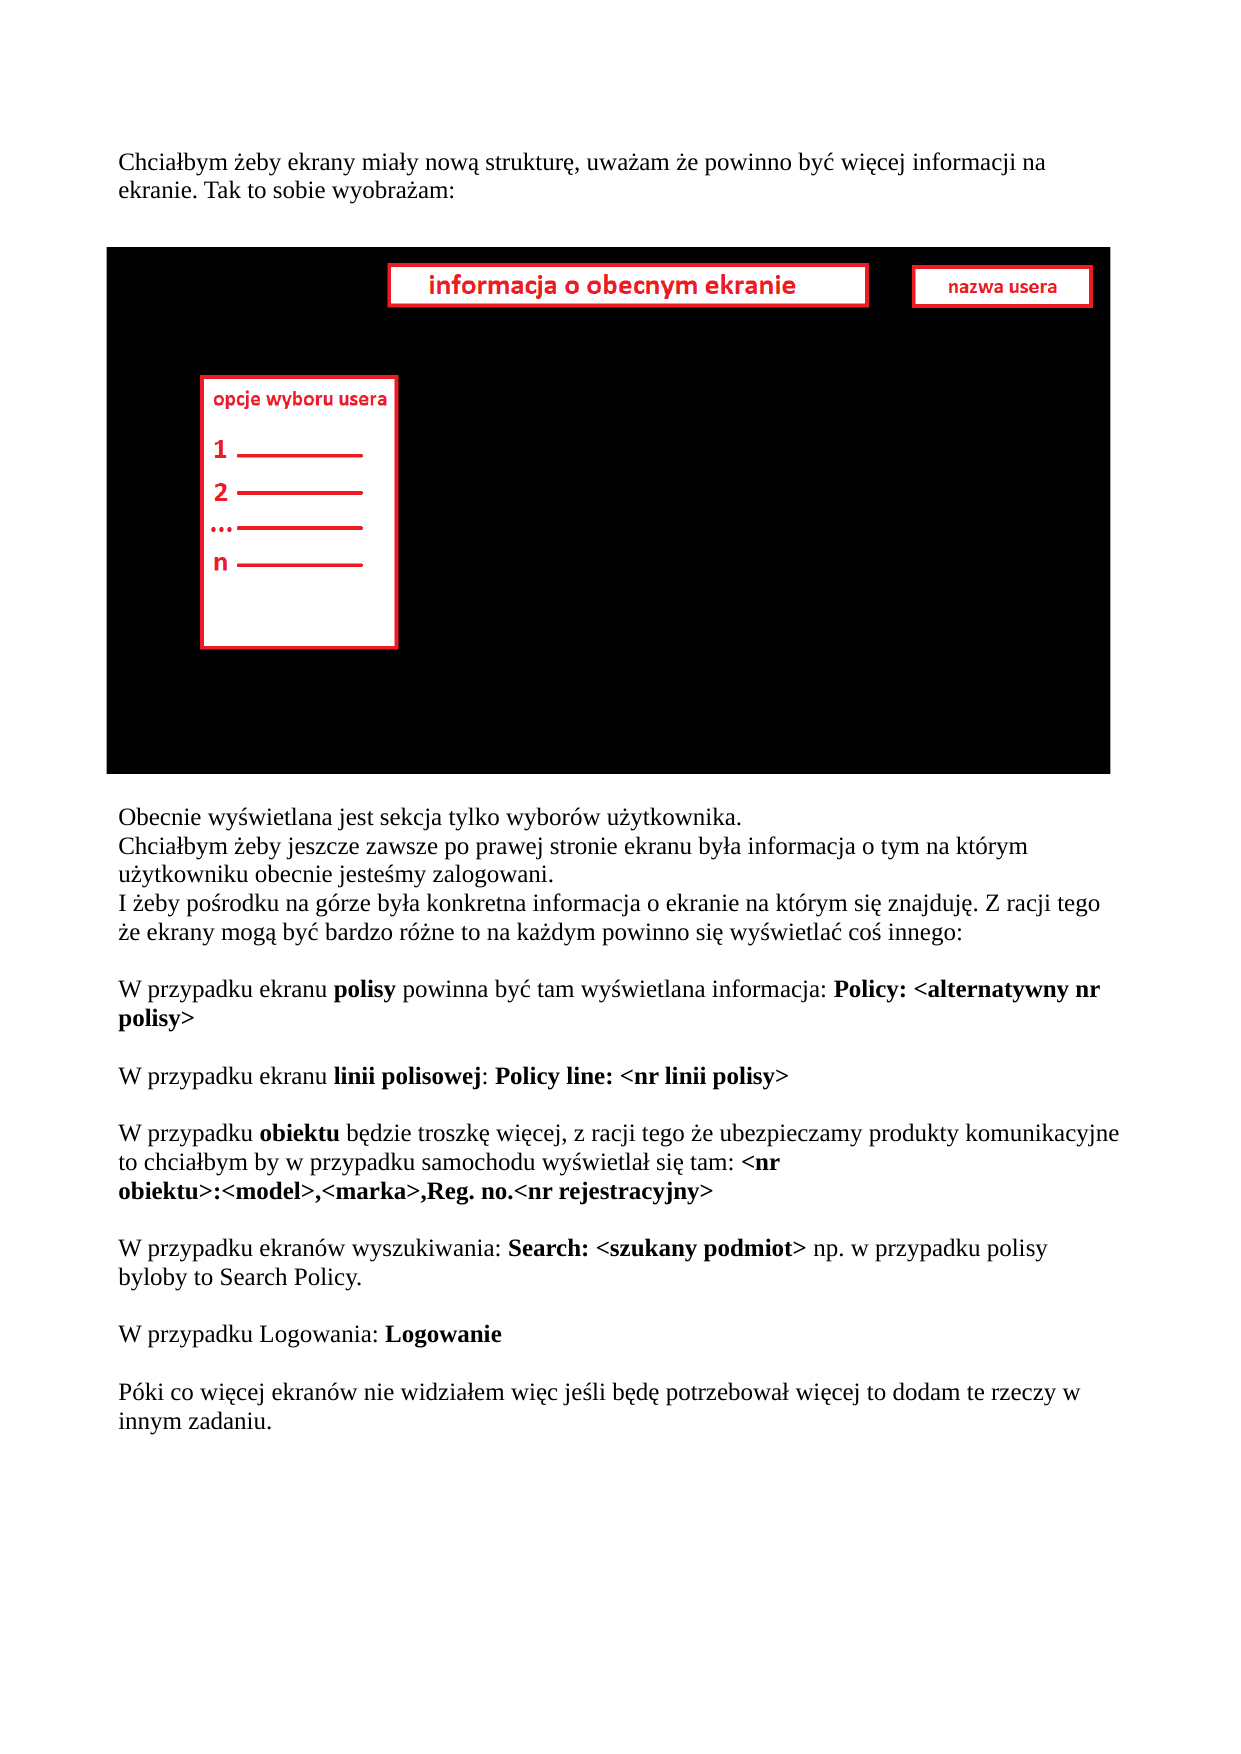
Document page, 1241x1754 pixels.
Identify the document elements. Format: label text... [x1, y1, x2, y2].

picture [106, 247, 1111, 774]
text Chciałbym żeby ekrany miały nową strukturę, uważam że powinno być więcej informacji na ekranie. Tak to sobie wyobrażam: [118, 147, 1122, 204]
text Obecnie wyświetlana jest sekcja tylko wyborów użytkownika. Chciałbym żeby jeszcze zawsze po prawej stronie ekranu była informacja o tym na którym użytkowniku obecnie jesteśmy zalogowani. I żeby pośrodku na górze była konkretna informacja o ekranie na którym się znajduję. Z racji tego że ekrany mogą być bardzo różne to na każdym powinno się wyświetlać coś innego: W przypadku ekranu polisy powinna być tam wyświetlana informacja: Policy: <alternatywny nr polisy> W przypadku ekranu linii polisowej: Policy line: <nr linii polisy> W przypadku obiektu będzie troszkę więcej, z racji tego że ubezpieczamy produkty komunikacyjne to chciałbym by w przypadku samochodu wyświetlał się tam: <nr obiektu>:<model>,<marka>,Reg. no.<nr rejestracyjny> W przypadku ekranów wyszukiwania: Search: <szukany podmiot> np. w przypadku polisy byloby to Search Policy. [118, 233, 1122, 1291]
text W przypadku Logowania: Logowanie Póki co więcej ekranów nie widziałem więc jeśli będę potrzebował więcej to dodam te rzeczy w innym zadaniu. [118, 1319, 1122, 1434]
